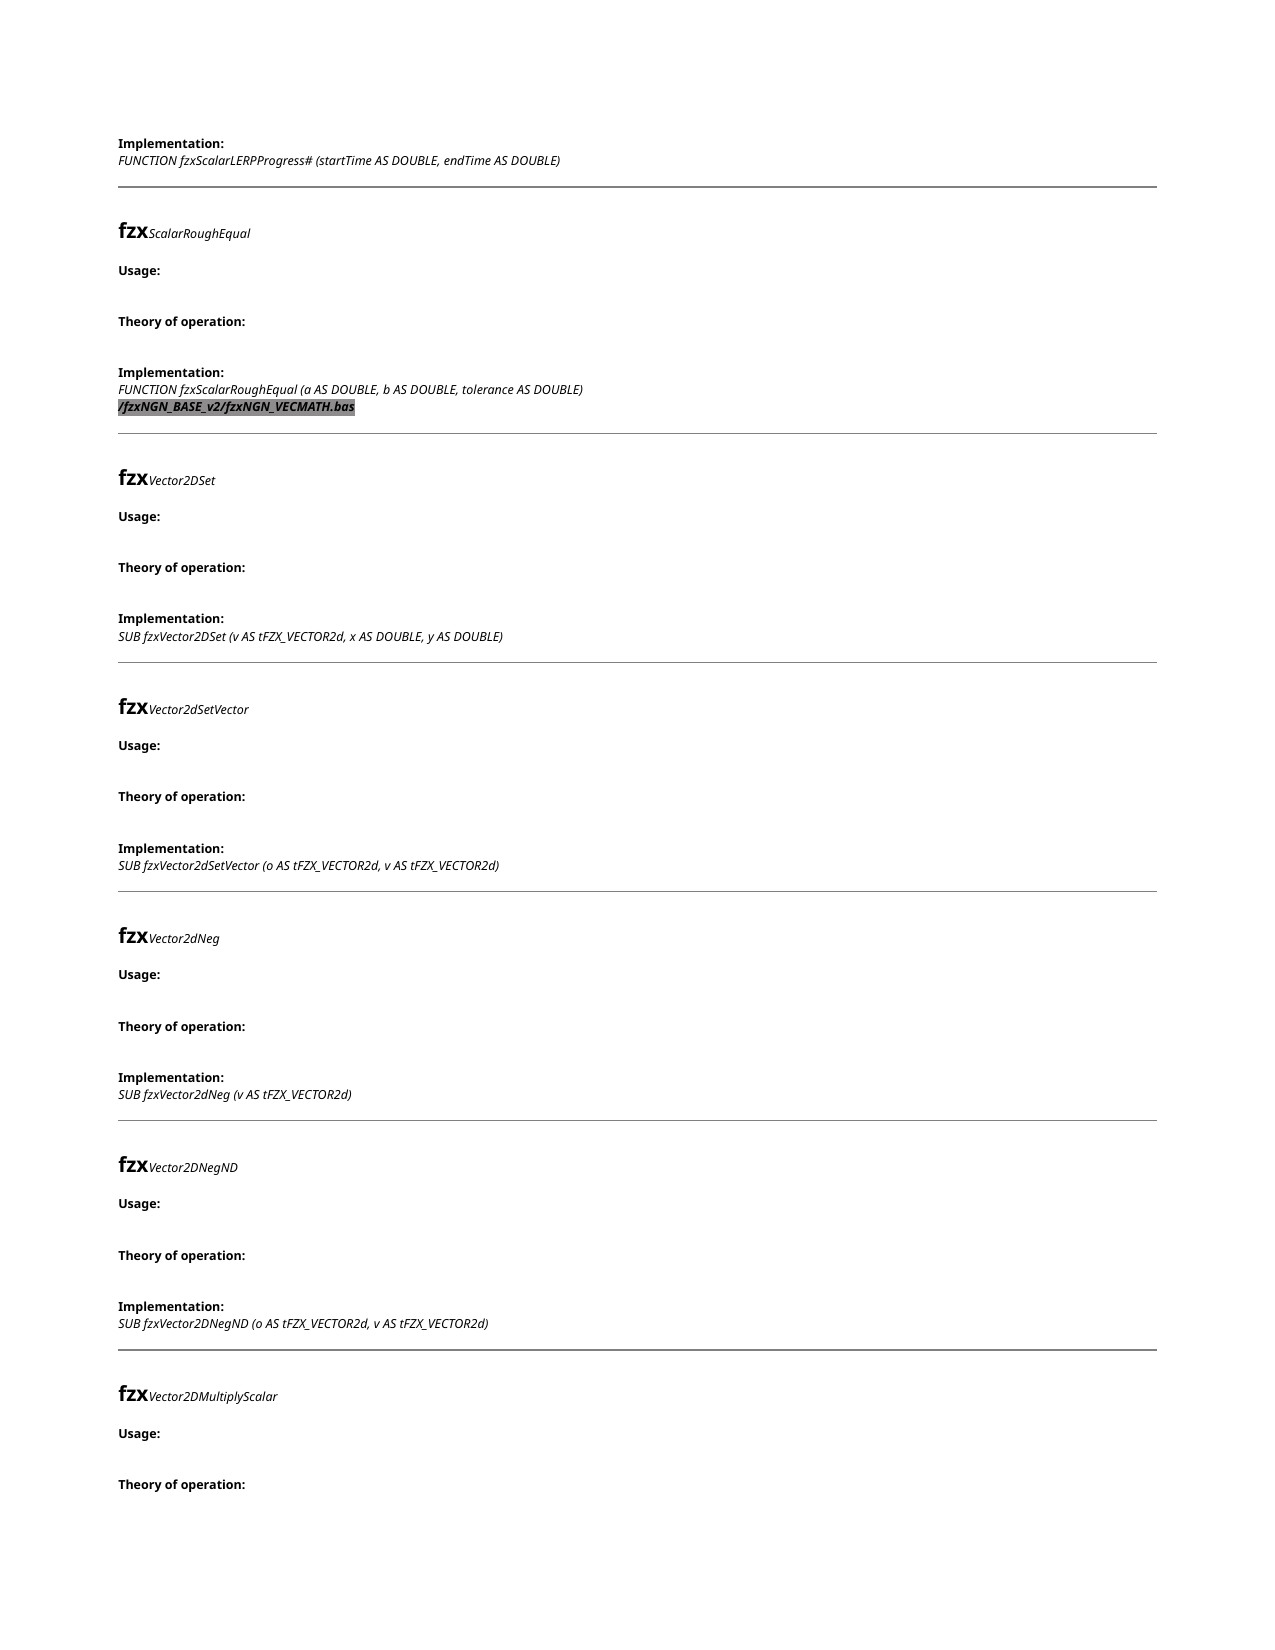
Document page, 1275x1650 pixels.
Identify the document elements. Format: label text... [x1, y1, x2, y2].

text fzxVector2DMultiplyScalar [118, 1379, 1157, 1408]
text Theory of operation: [118, 1476, 1157, 1493]
text Implementation: [118, 364, 1157, 381]
text Usage: [118, 966, 1157, 983]
text fzxVector2DNegND [118, 1150, 1157, 1178]
text Implementation: [118, 1069, 1157, 1086]
text Implementation: [118, 135, 1157, 152]
text Theory of operation: [118, 788, 1157, 806]
text Theory of operation: [118, 559, 1157, 576]
text SUB fzxVector2DNegND (o AS tFZX_VECTOR2d, v AS tFZX_VECTOR2d) [118, 1315, 1157, 1332]
text Implementation: [118, 611, 1157, 628]
text Implementation: [118, 1298, 1157, 1315]
text Implementation: [118, 840, 1157, 857]
text FUNCTION fzxScalarRoughEqual (a AS DOUBLE, b AS DOUBLE, tolerance AS DOUBLE) [118, 381, 1157, 398]
text SUB fzxVector2DSet (v AS tFZX_VECTOR2d, x AS DOUBLE, y AS DOUBLE) [118, 628, 1157, 645]
text Usage: [118, 737, 1157, 754]
text fzxVector2dSetVector [118, 692, 1157, 720]
text Theory of operation: [118, 1247, 1157, 1264]
text fzxVector2DSet [118, 463, 1157, 491]
text /fzxNGN_BASE_v2/fzxNGN_VECMATH.bas [118, 398, 1157, 416]
text Theory of operation: [118, 1018, 1157, 1035]
text Theory of operation: [118, 313, 1157, 330]
text fzxVector2dNeg [118, 921, 1157, 949]
text Usage: [118, 1425, 1157, 1442]
text SUB fzxVector2dNeg (v AS tFZX_VECTOR2d) [118, 1086, 1157, 1103]
text FUNCTION fzxScalarLERPProgress# (startTime AS DOUBLE, endTime AS DOUBLE) [118, 152, 1157, 169]
text Usage: [118, 262, 1157, 279]
text fzxScalarRoughEqual [118, 216, 1157, 245]
text Usage: [118, 508, 1157, 525]
text SUB fzxVector2dSetVector (o AS tFZX_VECTOR2d, v AS tFZX_VECTOR2d) [118, 857, 1157, 874]
text Usage: [118, 1196, 1157, 1213]
